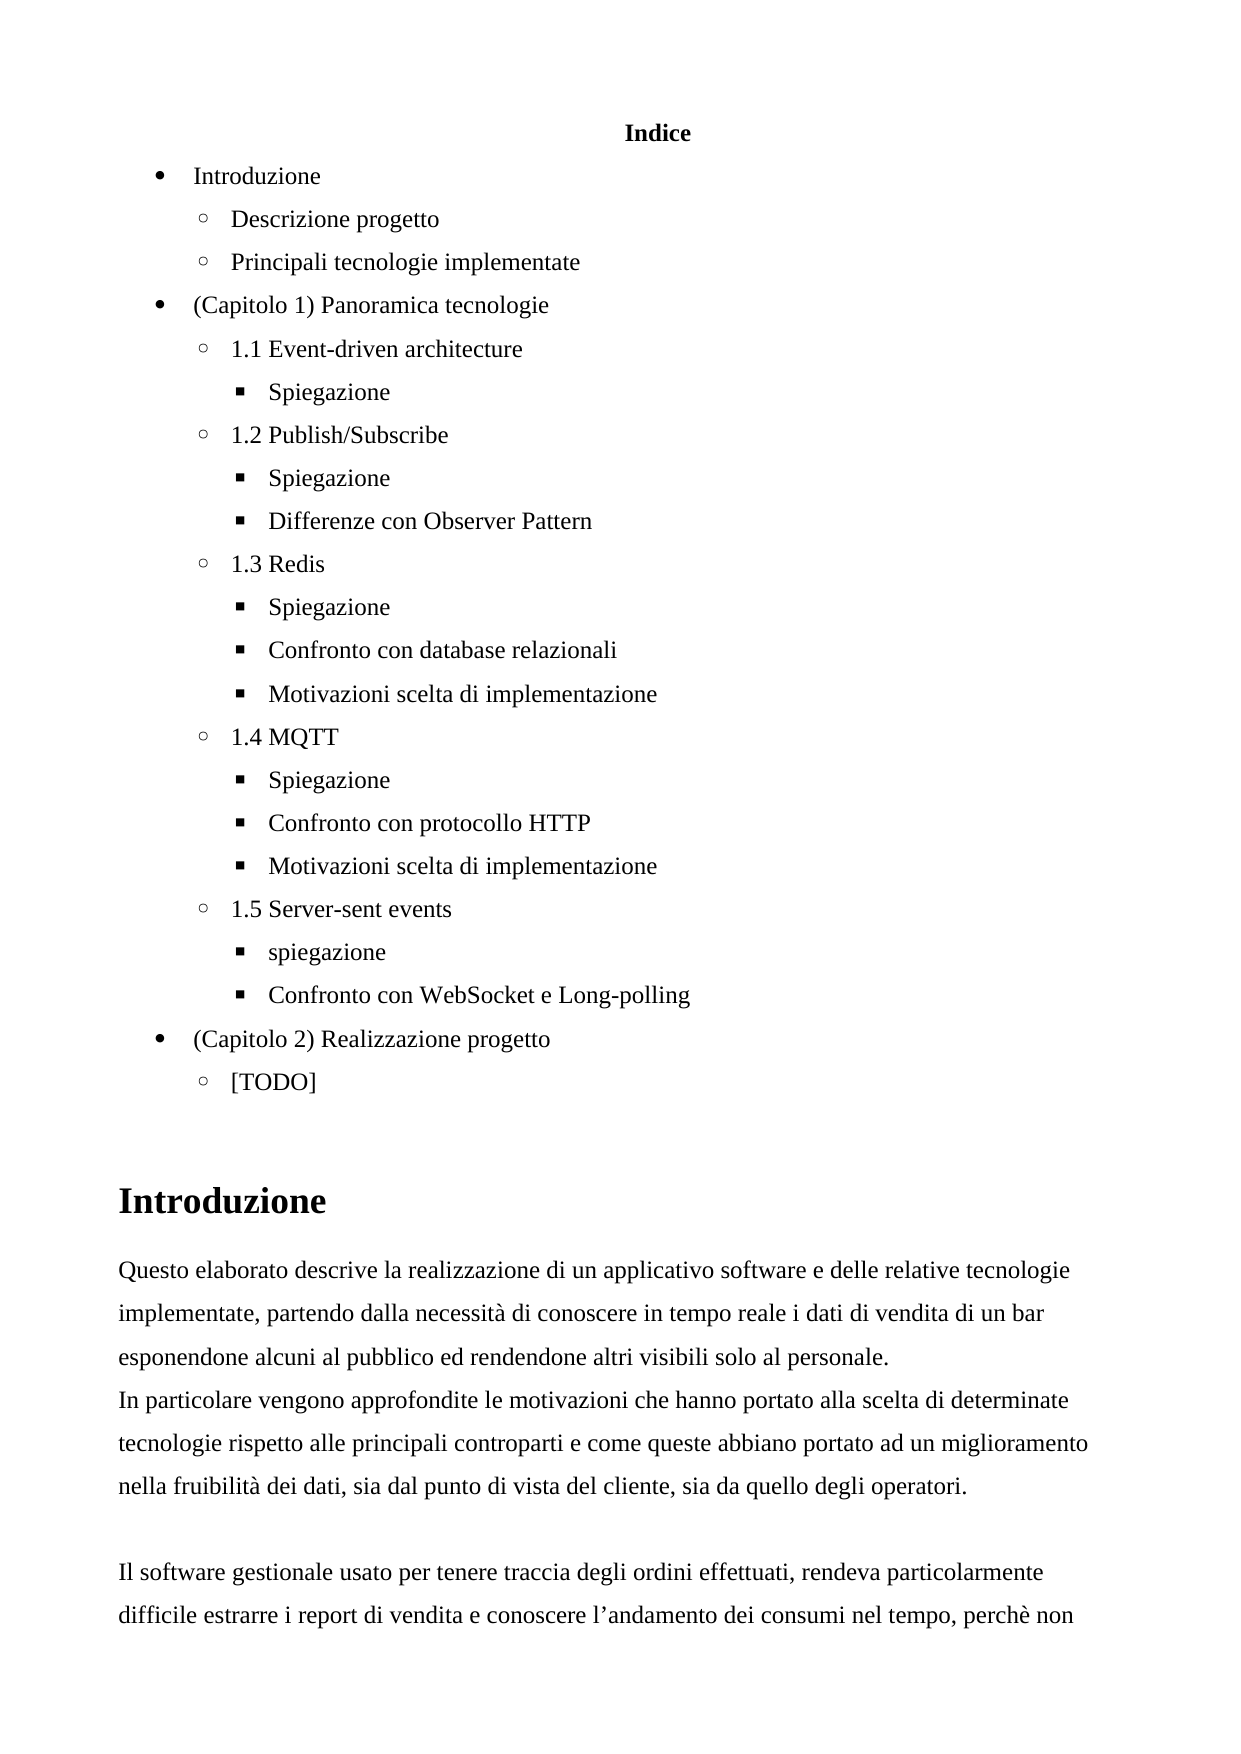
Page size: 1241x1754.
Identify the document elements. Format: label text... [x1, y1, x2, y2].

list [TODO] [193, 1067, 1122, 1096]
list 1.3 Redis [193, 549, 1122, 578]
list Spiegazione [231, 377, 1122, 406]
text Indice [193, 118, 1122, 147]
subtitle Introduzione [118, 1178, 1122, 1221]
list 1.2 Publish/Subscribe [193, 420, 1122, 449]
list Principali tecnologie implementate [193, 247, 1122, 276]
text Il software gestionale usato per tenere traccia degli ordini effettuati, rendeva particolarmente difficile estrarre i report di vendita e conoscere l’andamento dei consumi nel tempo, perchè non [118, 1557, 1122, 1629]
list Motivazioni scelta di implementazione [231, 679, 1122, 707]
list Spiegazione [231, 592, 1122, 621]
list Confronto con database relazionali [231, 636, 1122, 664]
list Motivazioni scelta di implementazione [231, 851, 1122, 880]
list spiegazione [231, 937, 1122, 966]
list (Capitolo 2) Realizzazione progetto [156, 1024, 1122, 1052]
list 1.4 MQTT [193, 722, 1122, 751]
list Spiegazione [231, 463, 1122, 492]
text Questo elaborato descrive la realizzazione di un applicativo software e delle relative tecnologie implementate, partendo dalla necessità di conoscere in tempo reale i dati di vendita di un bar esponendone alcuni al pubblico ed rendendone altri visibili solo al personale. [118, 1255, 1122, 1370]
list Introduzione [156, 161, 1122, 190]
list 1.1 Event-driven architecture [193, 334, 1122, 362]
list 1.5 Server-sent events [193, 894, 1122, 923]
list Confronto con WebSocket e Long-polling [231, 981, 1122, 1009]
list Differenze con Observer Pattern [231, 506, 1122, 535]
list Spiegazione [231, 765, 1122, 794]
list (Capitolo 1) Panoramica tecnologie [156, 291, 1122, 319]
list Confronto con protocollo HTTP [231, 808, 1122, 837]
list Descrizione progetto [193, 204, 1122, 233]
text In particolare vengono approfondite le motivazioni che hanno portato alla scelta di determinate tecnologie rispetto alle principali controparti e come queste abbiano portato ad un miglioramento nella fruibilità dei dati, sia dal punto di vista del cliente, sia da quello degli operatori. [118, 1385, 1122, 1500]
